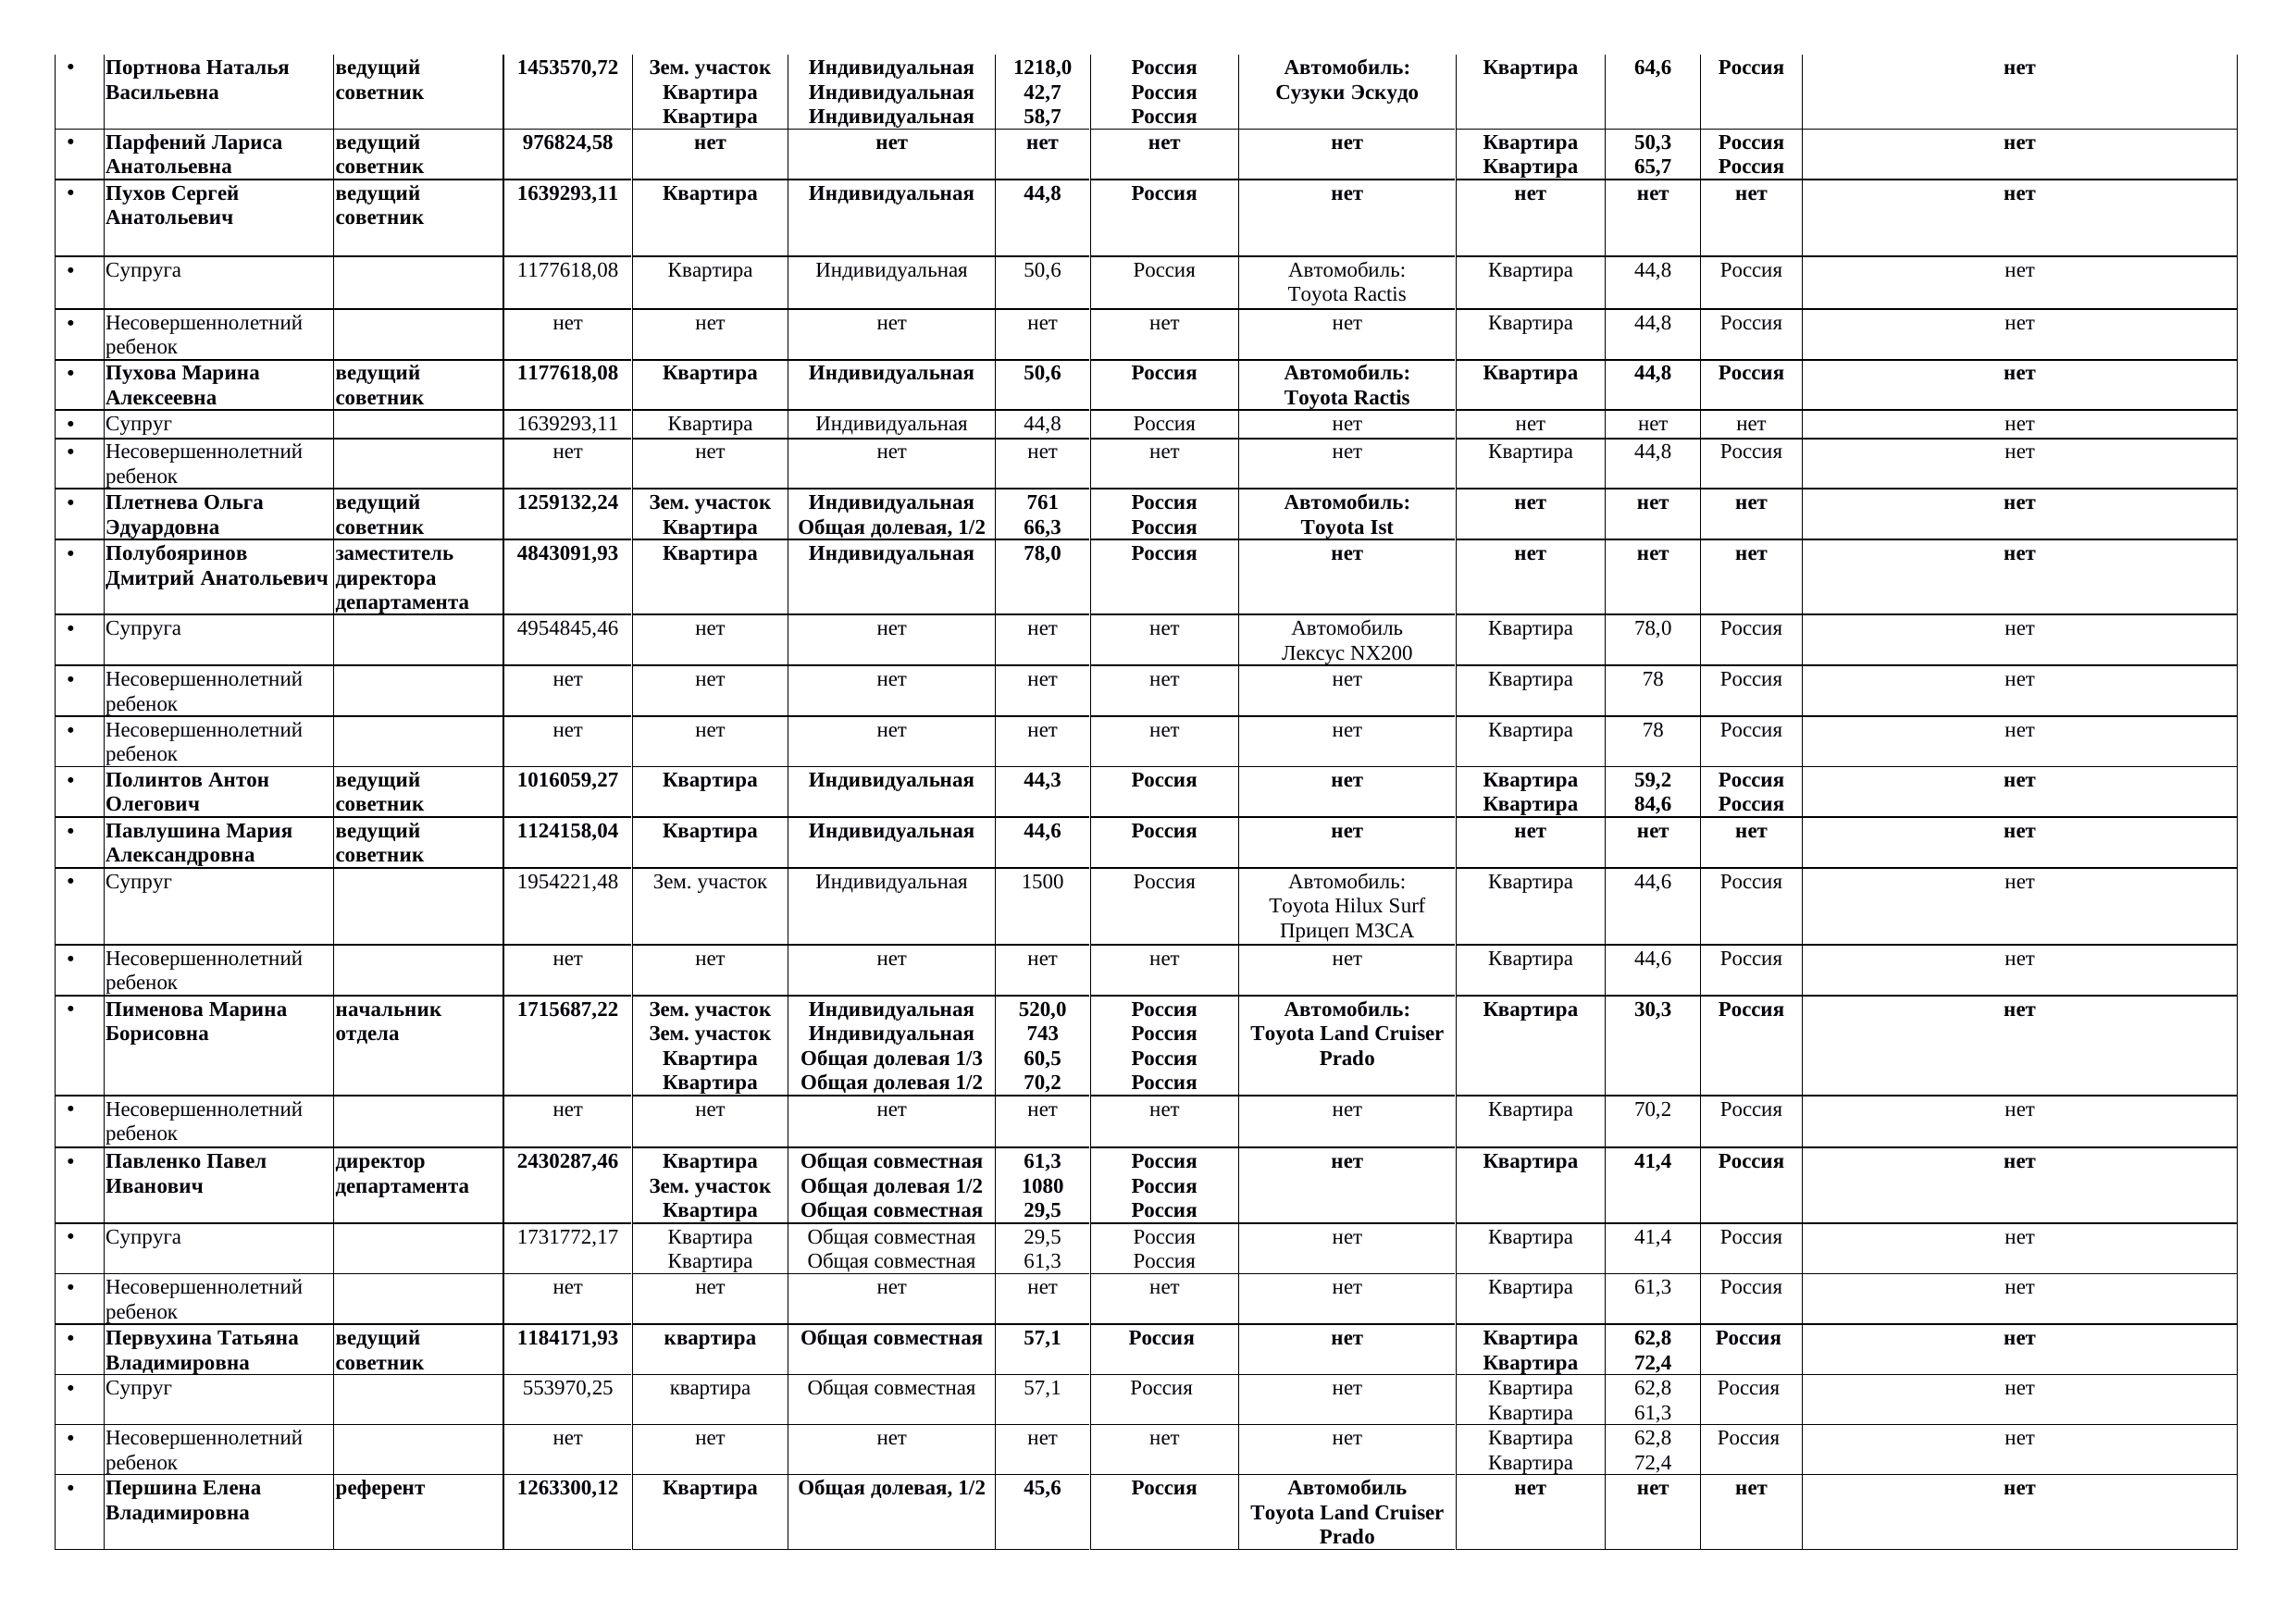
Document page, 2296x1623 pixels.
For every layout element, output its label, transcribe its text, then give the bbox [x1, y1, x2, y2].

table_cell Пухова Марина Алексеевна [105, 361, 333, 409]
table_cell 44,6 [996, 818, 1089, 867]
table_cell нет [1803, 540, 2237, 613]
table_cell Россия [1091, 411, 1238, 438]
table_cell 70,2 [1606, 1096, 1700, 1146]
table_cell Автомобиль: Тoyota Ractis [1239, 361, 1455, 409]
table_cell Россия Россия Россия [1091, 1148, 1238, 1222]
table_cell нет [1803, 767, 2237, 816]
table_cell 1177618,08 [504, 257, 631, 308]
table_cell [334, 310, 503, 359]
table_cell 50,3 65,7 [1606, 130, 1700, 179]
table_cell [334, 946, 503, 995]
table_cell нет [996, 1274, 1089, 1323]
table_cell нет [1606, 489, 1700, 539]
table_cell нет [1701, 180, 1802, 255]
table_cell Квартира [633, 411, 788, 438]
table_cell нет [504, 1425, 631, 1474]
table_cell нет [996, 615, 1089, 664]
table_cell нет [1803, 946, 2237, 995]
table_cell Квартира [633, 818, 788, 867]
table_cell [56, 1224, 104, 1273]
table_cell 1453570,72 [504, 55, 631, 129]
table_cell 44,6 [1606, 869, 1700, 944]
table_cell нет [996, 666, 1089, 715]
table_cell нет [1457, 540, 1605, 613]
table_cell нет [788, 717, 995, 766]
table_cell нет [1239, 1274, 1455, 1323]
table_cell нет [1091, 666, 1238, 715]
table_cell [56, 1475, 104, 1549]
table_cell Россия Россия Россия [1091, 55, 1238, 129]
table_cell Россия [1701, 310, 1802, 359]
table_cell Квартира [1457, 1224, 1605, 1273]
table_cell [56, 1425, 104, 1474]
table_cell Россия [1701, 946, 1802, 995]
table_cell Квартира [1457, 1096, 1605, 1146]
table_cell нет [1803, 1096, 2237, 1146]
table_cell нет [1803, 1475, 2237, 1549]
table_cell нет [788, 1425, 995, 1474]
table_cell Индивидуальная [788, 767, 995, 816]
table_cell Россия [1701, 361, 1802, 409]
table_cell [56, 489, 104, 539]
table_cell нет [996, 946, 1089, 995]
table_cell [334, 257, 503, 308]
table_cell Россия [1701, 440, 1802, 488]
table_cell нет [1701, 818, 1802, 867]
table_cell 41,4 [1606, 1148, 1700, 1222]
table_cell Несовершеннолетний ребенок [105, 717, 333, 766]
table_cell Квартира Зем. участок Квартира [633, 1148, 788, 1222]
table_cell референт [334, 1475, 503, 1549]
table_cell нет [1803, 310, 2237, 359]
table_cell ведущий советник [334, 767, 503, 816]
table_cell нет [788, 1096, 995, 1146]
table_cell нет [788, 130, 995, 179]
table_cell Россия [1091, 361, 1238, 409]
table_cell 44,8 [1606, 361, 1700, 409]
table_cell Парфений Лариса Анатольевна [105, 130, 333, 179]
table_cell [334, 615, 503, 664]
table_cell Квартира Квартира [1457, 767, 1605, 816]
table_cell Супруга [105, 257, 333, 308]
table_cell нет [996, 440, 1089, 488]
table_cell Зем. участок [633, 869, 788, 944]
table_cell нет [1239, 1224, 1455, 1273]
table_cell Общая совместная [788, 1325, 995, 1374]
table_cell нет [1239, 540, 1455, 613]
table_cell Индивидуальная [788, 180, 995, 255]
table_cell нет [1091, 717, 1238, 766]
table_cell 57,1 [996, 1325, 1089, 1374]
table_cell Полубояринов Дмитрий Анатольевич [105, 540, 333, 613]
table_cell нет [1091, 130, 1238, 179]
table_cell нет [788, 310, 995, 359]
table_cell [56, 180, 104, 255]
table_cell Полинтов Антон Олегович [105, 767, 333, 816]
table_cell нет [996, 130, 1089, 179]
table_cell нет [996, 717, 1089, 766]
table_cell нет [1803, 1274, 2237, 1323]
table_cell Квартира [1457, 717, 1605, 766]
table_cell нет [633, 946, 788, 995]
table_cell 1715687,22 [504, 997, 631, 1095]
table_cell нет [1803, 489, 2237, 539]
table_cell нет [504, 440, 631, 488]
table_cell нет [504, 1274, 631, 1323]
table_cell Россия [1701, 869, 1802, 944]
table_cell Россия Россия [1701, 767, 1802, 816]
table_cell Индивидуальная [788, 869, 995, 944]
table_cell Пухов Сергей Анатольевич [105, 180, 333, 255]
table_cell Россия [1091, 767, 1238, 816]
table_cell Индивидуальная [788, 411, 995, 438]
table_cell [56, 1325, 104, 1374]
table_cell 44,8 [996, 180, 1089, 255]
table_cell Автомобиль: Тoyota Ractis [1239, 257, 1455, 308]
table_cell нет [1091, 946, 1238, 995]
table_cell нет [1701, 489, 1802, 539]
table_cell нет [504, 666, 631, 715]
table_cell [334, 411, 503, 438]
table_cell [56, 361, 104, 409]
table_cell Квартира [1457, 1148, 1605, 1222]
table_cell Индивидуальная [788, 361, 995, 409]
table_cell нет [788, 1274, 995, 1323]
table_cell нет [1606, 818, 1700, 867]
table_cell нет [504, 717, 631, 766]
table_cell [56, 997, 104, 1095]
table_cell квартира [633, 1375, 788, 1424]
table_cell нет [1803, 1425, 2237, 1474]
table_cell Россия [1091, 257, 1238, 308]
table_cell Квартира [633, 257, 788, 308]
table_cell Квартира [633, 180, 788, 255]
table_cell Квартира [1457, 440, 1605, 488]
table_cell Квартира [1457, 666, 1605, 715]
table_cell нет [1803, 130, 2237, 179]
table_cell Россия [1701, 717, 1802, 766]
table_cell Россия [1701, 257, 1802, 308]
table_cell нет [1701, 411, 1802, 438]
table_cell нет [788, 440, 995, 488]
table_cell Индивидуальная [788, 818, 995, 867]
table_cell Несовершеннолетний ребенок [105, 310, 333, 359]
table_cell [56, 818, 104, 867]
table_cell Автомобиль: Сузуки Эскудо [1239, 55, 1455, 129]
table_cell нет [633, 666, 788, 715]
table_cell нет [1239, 1096, 1455, 1146]
table_cell 61,3 [1606, 1274, 1700, 1323]
table_cell Россия [1091, 180, 1238, 255]
table_cell нет [1803, 1325, 2237, 1374]
table_cell [56, 1375, 104, 1424]
table_cell Россия [1091, 818, 1238, 867]
table_cell нет [1803, 440, 2237, 488]
table_cell Несовершеннолетний ребенок [105, 666, 333, 715]
table_cell 4843091,93 [504, 540, 631, 613]
table_cell нет [1803, 1375, 2237, 1424]
table_cell нет [1803, 55, 2237, 129]
table_cell Плетнева Ольга Эдуардовна [105, 489, 333, 539]
table_cell Квартира [633, 540, 788, 613]
table_cell Россия [1091, 869, 1238, 944]
table_cell Автомобиль Toyota Land Cruiser Prado [1239, 1475, 1455, 1549]
table_cell Россия [1701, 1096, 1802, 1146]
table_cell [56, 615, 104, 664]
table_cell 45,6 [996, 1475, 1089, 1549]
table_cell нет [1803, 257, 2237, 308]
table_cell Пименова Марина Борисовна [105, 997, 333, 1095]
table_cell Россия [1701, 1425, 1802, 1474]
table_cell Россия Россия [1091, 489, 1238, 539]
table_cell нет [1803, 180, 2237, 255]
table_cell нет [633, 1425, 788, 1474]
table_cell нет [633, 440, 788, 488]
table_cell нет [633, 1096, 788, 1146]
table_cell Россия [1701, 615, 1802, 664]
table_cell нет [1091, 440, 1238, 488]
table_cell [56, 257, 104, 308]
table_cell нет [996, 1425, 1089, 1474]
table_cell Квартира Квартира [633, 1224, 788, 1273]
table_cell 1954221,48 [504, 869, 631, 944]
table_cell нет [1457, 818, 1605, 867]
table_cell [334, 717, 503, 766]
table_cell 4954845,46 [504, 615, 631, 664]
table_cell 44,8 [1606, 440, 1700, 488]
table_cell [334, 869, 503, 944]
table_cell 44,3 [996, 767, 1089, 816]
table_cell Супруг [105, 869, 333, 944]
table_cell нет [1803, 361, 2237, 409]
table_cell заместитель директора департамента [334, 540, 503, 613]
table_cell Першина Елена Владимировна [105, 1475, 333, 1549]
table_cell 761 66,3 [996, 489, 1089, 539]
table_cell 1639293,11 [504, 411, 631, 438]
table_cell Павленко Павел Иванович [105, 1148, 333, 1222]
table_cell 1184171,93 [504, 1325, 631, 1374]
table_cell Индивидуальная Индивидуальная Общая долевая 1/3 Общая долевая 1/2 [788, 997, 995, 1095]
table_cell Портнова Наталья Васильевна [105, 55, 333, 129]
table_cell Россия [1701, 1375, 1802, 1424]
table_cell Общая совместная Общая долевая 1/2 Общая совместная [788, 1148, 995, 1222]
table_cell нет [1457, 1475, 1605, 1549]
table_cell 78 [1606, 717, 1700, 766]
table_cell нет [788, 946, 995, 995]
table_cell Россия [1701, 666, 1802, 715]
table_cell нет [1457, 180, 1605, 255]
table_cell [334, 1425, 503, 1474]
table_cell Квартира [1457, 997, 1605, 1095]
table_cell 1731772,17 [504, 1224, 631, 1273]
table_cell Несовершеннолетний ребенок [105, 1425, 333, 1474]
table_cell 1218,0 42,7 58,7 [996, 55, 1089, 129]
table_cell нет [1701, 540, 1802, 613]
table_cell 62,8 61,3 [1606, 1375, 1700, 1424]
table_cell Россия [1701, 997, 1802, 1095]
table_cell нет [1239, 310, 1455, 359]
table_cell [56, 1274, 104, 1323]
table_cell ведущий советник [334, 361, 503, 409]
table_cell нет [996, 1096, 1089, 1146]
table_cell 78,0 [1606, 615, 1700, 664]
table_cell 78,0 [996, 540, 1089, 613]
table_cell Павлушина Мария Александровна [105, 818, 333, 867]
table_cell Зем. участок Квартира Квартира [633, 55, 788, 129]
table_cell Зем. участок Квартира [633, 489, 788, 539]
table_cell 44,8 [1606, 310, 1700, 359]
table_cell нет [1606, 180, 1700, 255]
table_cell нет [1239, 411, 1455, 438]
table_cell Россия Россия [1091, 1224, 1238, 1273]
table_cell 1500 [996, 869, 1089, 944]
table_cell Автомобиль: Toyota Hilux Surf Прицеп МЗСА [1239, 869, 1455, 944]
table_cell нет [1457, 489, 1605, 539]
table_cell нет [1457, 411, 1605, 438]
table_cell нет [1606, 411, 1700, 438]
table_cell Россия [1091, 1325, 1238, 1374]
table_cell 1263300,12 [504, 1475, 631, 1549]
table_cell 553970,25 [504, 1375, 631, 1424]
table_cell нет [1239, 130, 1455, 179]
table_cell 1259132,24 [504, 489, 631, 539]
table_cell Автомобиль: Toyota Land Cruiser Prado [1239, 997, 1455, 1095]
table_cell 50,6 [996, 361, 1089, 409]
table_cell Индивидуальная [788, 257, 995, 308]
table_cell Россия [1091, 540, 1238, 613]
table_cell 1639293,11 [504, 180, 631, 255]
table_cell нет [633, 615, 788, 664]
table_cell 44,8 [996, 411, 1089, 438]
table_cell нет [1239, 1375, 1455, 1424]
table_cell 976824,58 [504, 130, 631, 179]
table_cell [56, 1148, 104, 1222]
table_cell нет [1239, 440, 1455, 488]
table_cell Квартира [1457, 310, 1605, 359]
table_cell нет [1803, 717, 2237, 766]
table_cell ведущий советник [334, 130, 503, 179]
table_cell Россия [1701, 1325, 1802, 1374]
table_cell нет [1803, 1224, 2237, 1273]
table_cell нет [1239, 180, 1455, 255]
table_cell Квартира Квартира [1457, 1325, 1605, 1374]
table_cell 1177618,08 [504, 361, 631, 409]
table_cell нет [1239, 767, 1455, 816]
table_cell нет [633, 1274, 788, 1323]
table_cell нет [504, 946, 631, 995]
table_cell нет [633, 130, 788, 179]
table_cell Супруга [105, 615, 333, 664]
table_cell [56, 411, 104, 438]
table_cell нет [1091, 615, 1238, 664]
table_cell [56, 310, 104, 359]
table_cell Россия [1091, 1375, 1238, 1424]
table_cell 30,3 [1606, 997, 1700, 1095]
table_cell 2430287,46 [504, 1148, 631, 1222]
table_cell нет [1803, 997, 2237, 1095]
table_cell нет [788, 666, 995, 715]
table_cell [56, 767, 104, 816]
table_cell Квартира [633, 361, 788, 409]
table_cell нет [1239, 717, 1455, 766]
table_cell [334, 1096, 503, 1146]
table_cell нет [996, 310, 1089, 359]
table_cell нет [1803, 666, 2237, 715]
table_cell Несовершеннолетний ребенок [105, 440, 333, 488]
table_cell Индивидуальная Общая долевая, 1/2 [788, 489, 995, 539]
table_cell Автомобиль: Toyota Ist [1239, 489, 1455, 539]
table_cell квартира [633, 1325, 788, 1374]
table_cell Супруга [105, 1224, 333, 1273]
table_cell Россия Россия [1701, 130, 1802, 179]
table_cell 44,8 [1606, 257, 1700, 308]
table_cell Первухина Татьяна Владимировна [105, 1325, 333, 1374]
table_cell Квартира [1457, 1274, 1605, 1323]
table_cell 44,6 [1606, 946, 1700, 995]
table_cell Квартира [1457, 257, 1605, 308]
table_cell [334, 1274, 503, 1323]
table_cell Россия Россия Россия Россия [1091, 997, 1238, 1095]
table_cell 41,4 [1606, 1224, 1700, 1273]
table_cell нет [1091, 1096, 1238, 1146]
table_cell Квартира [633, 1475, 788, 1549]
table_cell нет [1803, 869, 2237, 944]
table_cell [334, 666, 503, 715]
table_cell Квартира Квартира [1457, 1425, 1605, 1474]
table_cell Россия [1701, 1148, 1802, 1222]
table_cell Автомобиль Лексус NX200 [1239, 615, 1455, 664]
table_cell 29,5 61,3 [996, 1224, 1089, 1273]
table_cell ведущий советник [334, 55, 503, 129]
table_cell [56, 440, 104, 488]
table_cell нет [504, 1096, 631, 1146]
table_cell [56, 55, 104, 129]
table_cell Квартира Квартира [1457, 1375, 1605, 1424]
table_cell нет [1606, 540, 1700, 613]
table_cell [334, 1375, 503, 1424]
table_cell [56, 869, 104, 944]
table_cell ведущий советник [334, 489, 503, 539]
table_cell [334, 1224, 503, 1273]
table_cell Россия [1091, 1475, 1238, 1549]
table_cell 78 [1606, 666, 1700, 715]
table_cell нет [1239, 1325, 1455, 1374]
table_cell Общая долевая, 1/2 [788, 1475, 995, 1549]
table_cell [56, 1096, 104, 1146]
table_cell Квартира [1457, 361, 1605, 409]
table_cell [56, 946, 104, 995]
table_cell нет [633, 310, 788, 359]
table_cell нет [1239, 818, 1455, 867]
table_cell нет [633, 717, 788, 766]
table_cell Квартира [1457, 55, 1605, 129]
table_cell ведущий советник [334, 1325, 503, 1374]
table_cell нет [504, 310, 631, 359]
table_cell Россия [1701, 1224, 1802, 1273]
table_cell [56, 540, 104, 613]
table_cell 1124158,04 [504, 818, 631, 867]
table_cell нет [1803, 1148, 2237, 1222]
table_cell нет [1239, 1148, 1455, 1222]
table_cell нет [1701, 1475, 1802, 1549]
table_cell 520,0 743 60,5 70,2 [996, 997, 1089, 1095]
table_cell нет [1091, 310, 1238, 359]
table_cell Зем. участок Зем. участок Квартира Квартира [633, 997, 788, 1095]
table_cell 62,8 72,4 [1606, 1325, 1700, 1374]
table_cell Квартира [1457, 869, 1605, 944]
table_cell [56, 130, 104, 179]
table_cell Общая совместная [788, 1375, 995, 1424]
table_cell [56, 717, 104, 766]
table_cell нет [1239, 666, 1455, 715]
table_cell Несовершеннолетний ребенок [105, 1096, 333, 1146]
table_cell [56, 666, 104, 715]
table_cell Квартира Квартира [1457, 130, 1605, 179]
table_cell Индивидуальная Индивидуальная Индивидуальная [788, 55, 995, 129]
table_cell 1016059,27 [504, 767, 631, 816]
table_cell Квартира [1457, 615, 1605, 664]
table_cell [334, 440, 503, 488]
table_cell директор департамента [334, 1148, 503, 1222]
table_cell Супруг [105, 411, 333, 438]
table_cell нет [1239, 946, 1455, 995]
table_cell 50,6 [996, 257, 1089, 308]
table_cell Несовершеннолетний ребенок [105, 946, 333, 995]
table_cell нет [1803, 615, 2237, 664]
table_cell Россия [1701, 1274, 1802, 1323]
table_cell Россия [1701, 55, 1802, 129]
table_cell нет [1803, 818, 2237, 867]
table_cell нет [1606, 1475, 1700, 1549]
table_cell Квартира [1457, 946, 1605, 995]
table_cell ведущий советник [334, 818, 503, 867]
table_cell Несовершеннолетний ребенок [105, 1274, 333, 1323]
table_cell начальник отдела [334, 997, 503, 1095]
table_cell 62,8 72,4 [1606, 1425, 1700, 1474]
table_cell Индивидуальная [788, 540, 995, 613]
table_cell Общая совместная Общая совместная [788, 1224, 995, 1273]
table_cell нет [1091, 1274, 1238, 1323]
table_cell Квартира [633, 767, 788, 816]
table_cell 64,6 [1606, 55, 1700, 129]
table_cell нет [1239, 1425, 1455, 1474]
table_cell нет [1091, 1425, 1238, 1474]
table_cell ведущий советник [334, 180, 503, 255]
table_cell 57,1 [996, 1375, 1089, 1424]
table_cell нет [1803, 411, 2237, 438]
table_cell 61,3 1080 29,5 [996, 1148, 1089, 1222]
table_cell нет [788, 615, 995, 664]
table_cell 59,2 84,6 [1606, 767, 1700, 816]
table_cell Супруг [105, 1375, 333, 1424]
